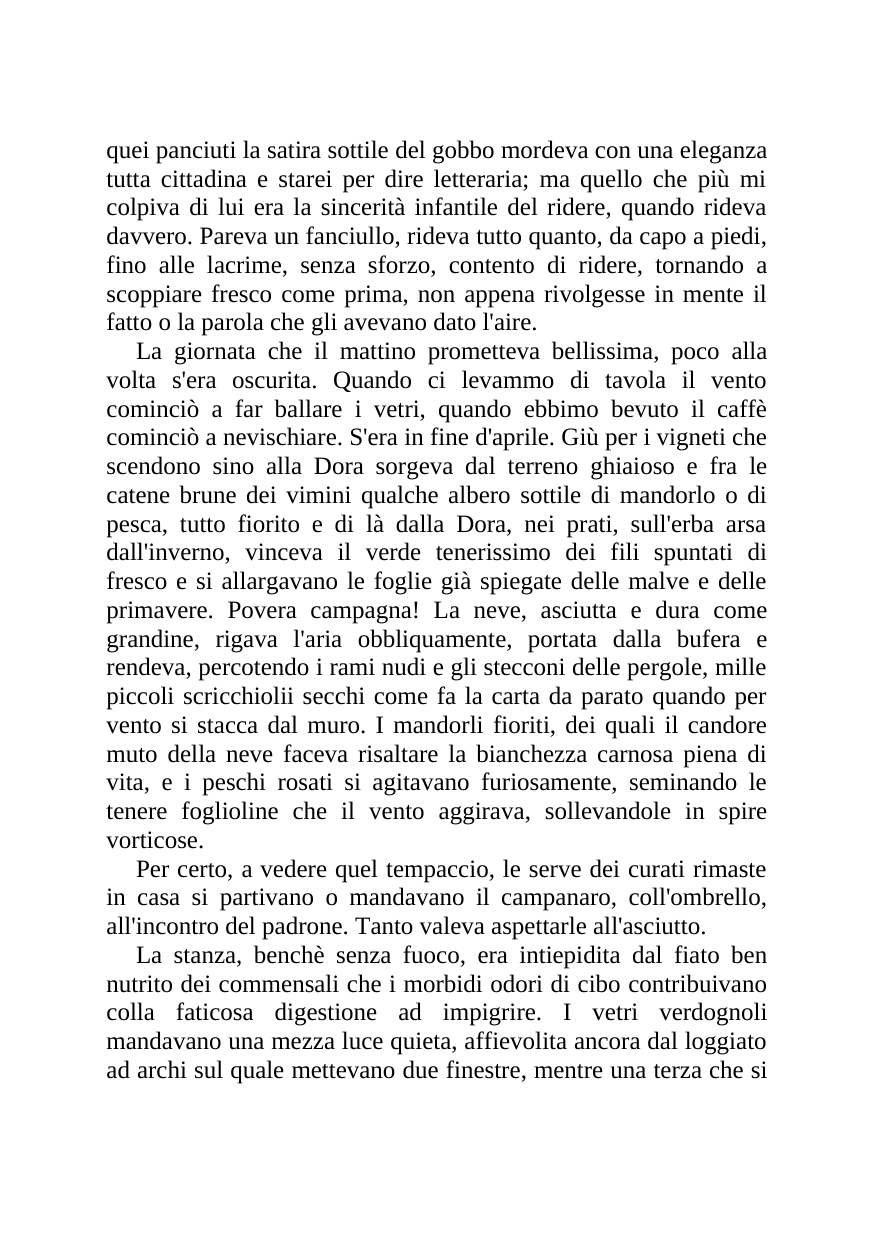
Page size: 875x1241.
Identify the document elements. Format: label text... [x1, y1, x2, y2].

text Per certo, a vedere quel tempaccio, le serve dei curati rimaste in casa si partivano o mandavano il campanaro, coll'ombrello, all'incontro del padrone. Tanto valeva aspettarle all'asciutto. [106, 854, 768, 940]
text quei panciuti la satira sottile del gobbo mordeva con una eleganza tutta cittadina e starei per dire letteraria; ma quello che più mi colpiva di lui era la sincerità infantile del ridere, quando rideva davvero. Pareva un fanciullo, rideva tutto quanto, da capo a piedi, fino alle lacrime, senza sforzo, contento di ridere, tornando a scoppiare fresco come prima, non appena rivolgesse in mente il fatto o la parola che gli avevano dato l'aire. [106, 135, 768, 336]
text La stanza, benchè senza fuoco, era intiepidita dal fiato ben nutrito dei commensali che i morbidi odori di cibo contribuivano colla faticosa digestione ad impigrire. I vetri verdognoli mandavano una mezza luce quieta, affievolita ancora dal loggiato ad archi sul quale mettevano due finestre, mentre una terza che si [106, 940, 768, 1084]
text La giornata che il mattino prometteva bellissima, poco alla volta s'era oscurita. Quando ci levammo di tavola il vento cominciò a far ballare i vetri, quando ebbimo bevuto il caffè cominciò a nevischiare. S'era in fine d'aprile. Giù per i vigneti che scendono sino alla Dora sorgeva dal terreno ghiaioso e fra le catene brune dei vimini qualche albero sottile di mandorlo o di pesca, tutto fiorito e di là dalla Dora, nei prati, sull'erba arsa dall'inverno, vinceva il verde tenerissimo dei fili spuntati di fresco e si allargavano le foglie già spiegate delle malve e delle primavere. Povera campagna! La neve, asciutta e dura come grandine, rigava l'aria obbliquamente, portata dalla bufera e rendeva, percotendo i rami nudi e gli stecconi delle pergole, mille piccoli scricchiolii secchi come fa la carta da parato quando per vento si stacca dal muro. I mandorli fioriti, dei quali il candore muto della neve faceva risaltare la bianchezza carnosa piena di vita, e i peschi rosati si agitavano furiosamente, seminando le tenere foglioline che il vento aggirava, sollevandole in spire vorticose. [106, 336, 768, 854]
